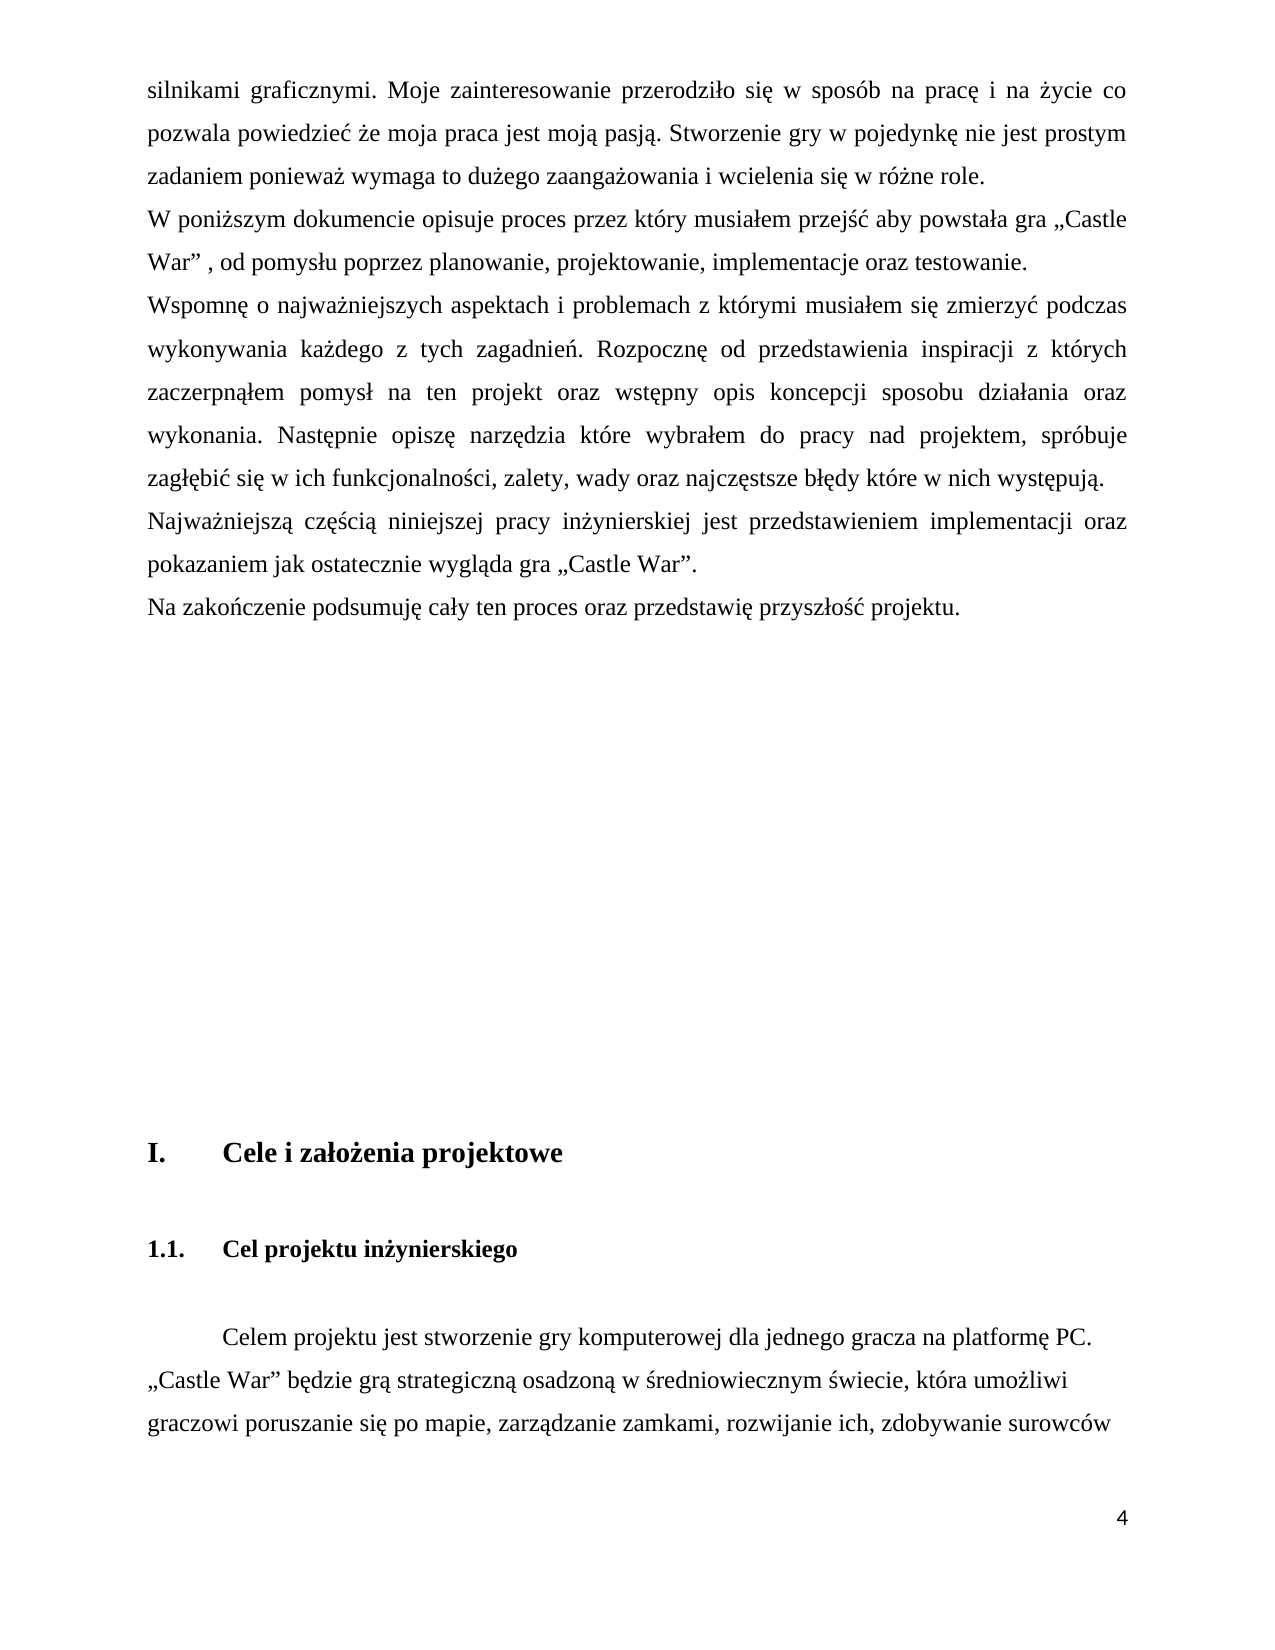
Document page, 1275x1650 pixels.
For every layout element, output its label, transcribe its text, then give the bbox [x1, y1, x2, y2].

list Celem projektu jest stworzenie gry komputerowej dla jednego gracza na platformę PC. [147, 1322, 1128, 1351]
list Cel projektu inżynierskiego [147, 1234, 1128, 1263]
list „Castle War” będzie grą strategiczną osadzoną w średniowiecznym świecie, która umożliwi graczowi poruszanie się po mapie, zarządzanie zamkami, rozwijanie ich, zdobywanie surowców [147, 1365, 1128, 1437]
text Najważniejszą częścią niniejszej pracy inżynierskiej jest przedstawieniem implementacji oraz pokazaniem jak ostatecznie wygląda gra „Castle War”. [147, 506, 1128, 578]
text Na zakończenie podsumuję cały ten proces oraz przedstawię przyszłość projektu. [147, 592, 1128, 621]
list W poniższym dokumencie opisuje proces przez który musiałem przejść aby powstała gra „Castle War” , od pomysłu poprzez planowanie, projektowanie, implementacje oraz testowanie. [147, 204, 1128, 276]
list Cele i założenia projektowe [147, 1135, 1128, 1168]
list silnikami graficznymi. Moje zainteresowanie przerodziło się w sposób na pracę i na życie co pozwala powiedzieć że moja praca jest moją pasją. Stworzenie gry w pojedynkę nie jest prostym zadaniem ponieważ wymaga to dużego zaangażowania i wcielenia się w różne role. [147, 75, 1128, 190]
text Wspomnę o najważniejszych aspektach i problemach z którymi musiałem się zmierzyć podczas wykonywania każdego z tych zagadnień. Rozpocznę od przedstawienia inspiracji z których zaczerpnąłem pomysł na ten projekt oraz wstępny opis koncepcji sposobu działania oraz wykonania. Następnie opiszę narzędzia które wybrałem do pracy nad projektem, spróbuje zagłębić się w ich funkcjonalności, zalety, wady oraz najczęstsze błędy które w nich występują. [147, 291, 1128, 492]
